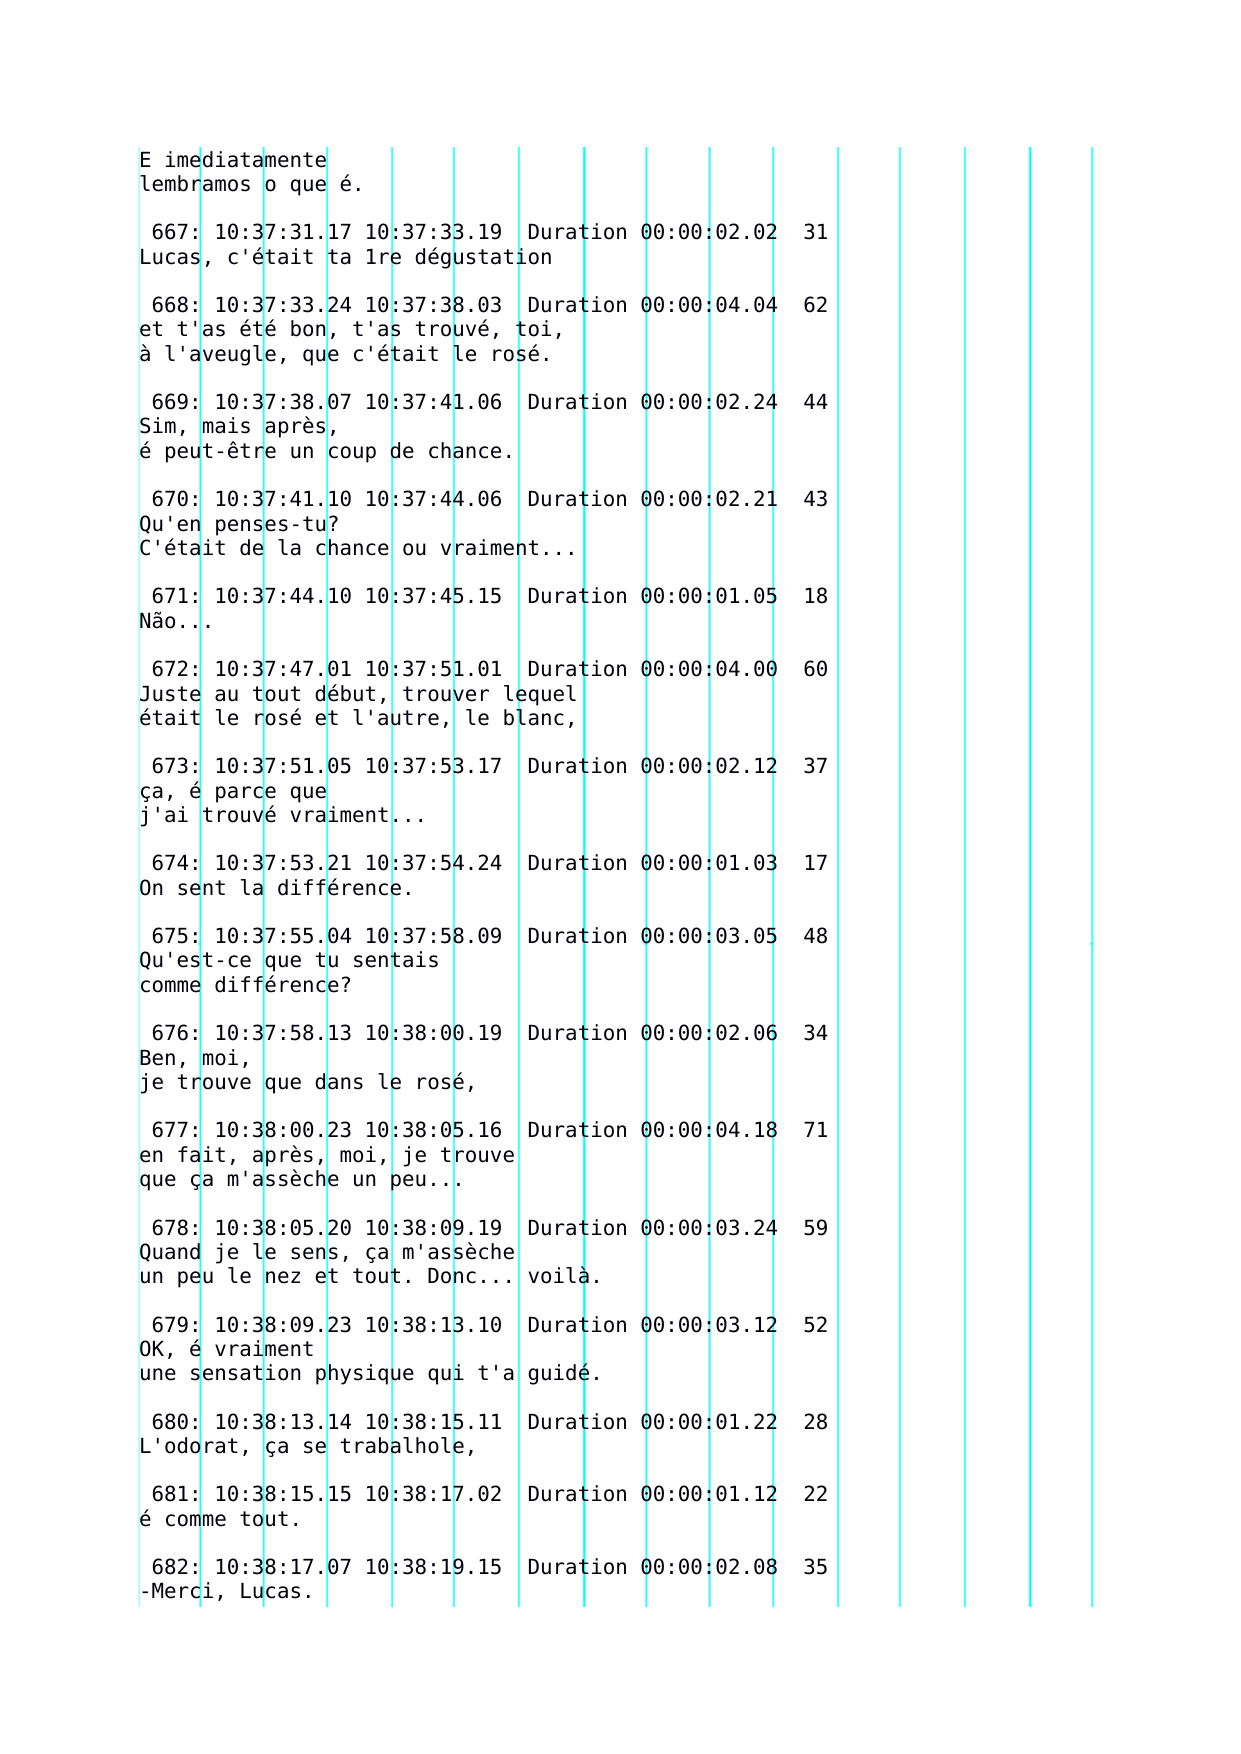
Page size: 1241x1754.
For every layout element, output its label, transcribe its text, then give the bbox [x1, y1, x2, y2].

text Sim, mais après, [139, 414, 1101, 439]
text Juste au tout début, trouver lequel [139, 682, 1101, 706]
text -Merci, Lucas. [139, 1579, 1101, 1604]
text en fait, après, moi, je trouve [139, 1143, 1101, 1167]
text Quand je le sens, ça m'assèche [139, 1240, 1101, 1264]
text ça, é parce que [139, 779, 1101, 803]
text 675: 10:37:55.04 10:37:58.09 Duration 00:00:03.05 48 [139, 924, 1101, 948]
text j'ai trouvé vraiment... [139, 803, 1101, 827]
text 681: 10:38:15.15 10:38:17.02 Duration 00:00:01.12 22 [139, 1482, 1101, 1507]
text OK, é vraiment [139, 1337, 1101, 1361]
text 667: 10:37:31.17 10:37:33.19 Duration 00:00:02.02 31 [139, 220, 1101, 245]
text é comme tout. [139, 1507, 1101, 1531]
text On sent la différence. [139, 876, 1101, 900]
text Lucas, c'était ta 1re dégustation [139, 245, 1101, 269]
text L'odorat, ça se trabalhole, [139, 1434, 1101, 1458]
picture [138, 147, 1102, 1607]
text 680: 10:38:13.14 10:38:15.11 Duration 00:00:01.22 28 [139, 1410, 1101, 1434]
text E imediatamente [139, 148, 1101, 172]
text à l'aveugle, que c'était le rosé. [139, 342, 1101, 366]
text 670: 10:37:41.10 10:37:44.06 Duration 00:00:02.21 43 [139, 487, 1101, 512]
text é peut-être un coup de chance. [139, 439, 1101, 463]
text Não... [139, 609, 1101, 633]
text C'était de la chance ou vraiment... [139, 536, 1101, 560]
text lembramos o que é. [139, 172, 1101, 196]
text 669: 10:37:38.07 10:37:41.06 Duration 00:00:02.24 44 [139, 390, 1101, 414]
text comme différence? [139, 973, 1101, 997]
text Qu'est-ce que tu sentais [139, 948, 1101, 973]
text 674: 10:37:53.21 10:37:54.24 Duration 00:00:01.03 17 [139, 851, 1101, 876]
text était le rosé et l'autre, le blanc, [139, 706, 1101, 730]
text 671: 10:37:44.10 10:37:45.15 Duration 00:00:01.05 18 [139, 584, 1101, 609]
text et t'as été bon, t'as trouvé, toi, [139, 317, 1101, 342]
text 672: 10:37:47.01 10:37:51.01 Duration 00:00:04.00 60 [139, 657, 1101, 682]
text 678: 10:38:05.20 10:38:09.19 Duration 00:00:03.24 59 [139, 1216, 1101, 1240]
text 673: 10:37:51.05 10:37:53.17 Duration 00:00:02.12 37 [139, 754, 1101, 779]
text 682: 10:38:17.07 10:38:19.15 Duration 00:00:02.08 35 [139, 1555, 1101, 1579]
text Ben, moi, [139, 1046, 1101, 1070]
text que ça m'assèche un peu... [139, 1167, 1101, 1191]
text un peu le nez et tout. Donc... voilà. [139, 1264, 1101, 1288]
text 679: 10:38:09.23 10:38:13.10 Duration 00:00:03.12 52 [139, 1313, 1101, 1337]
text je trouve que dans le rosé, [139, 1070, 1101, 1094]
text 677: 10:38:00.23 10:38:05.16 Duration 00:00:04.18 71 [139, 1118, 1101, 1143]
text 668: 10:37:33.24 10:37:38.03 Duration 00:00:04.04 62 [139, 293, 1101, 317]
text Qu'en penses-tu? [139, 512, 1101, 536]
text 676: 10:37:58.13 10:38:00.19 Duration 00:00:02.06 34 [139, 1021, 1101, 1046]
text une sensation physique qui t'a guidé. [139, 1361, 1101, 1385]
